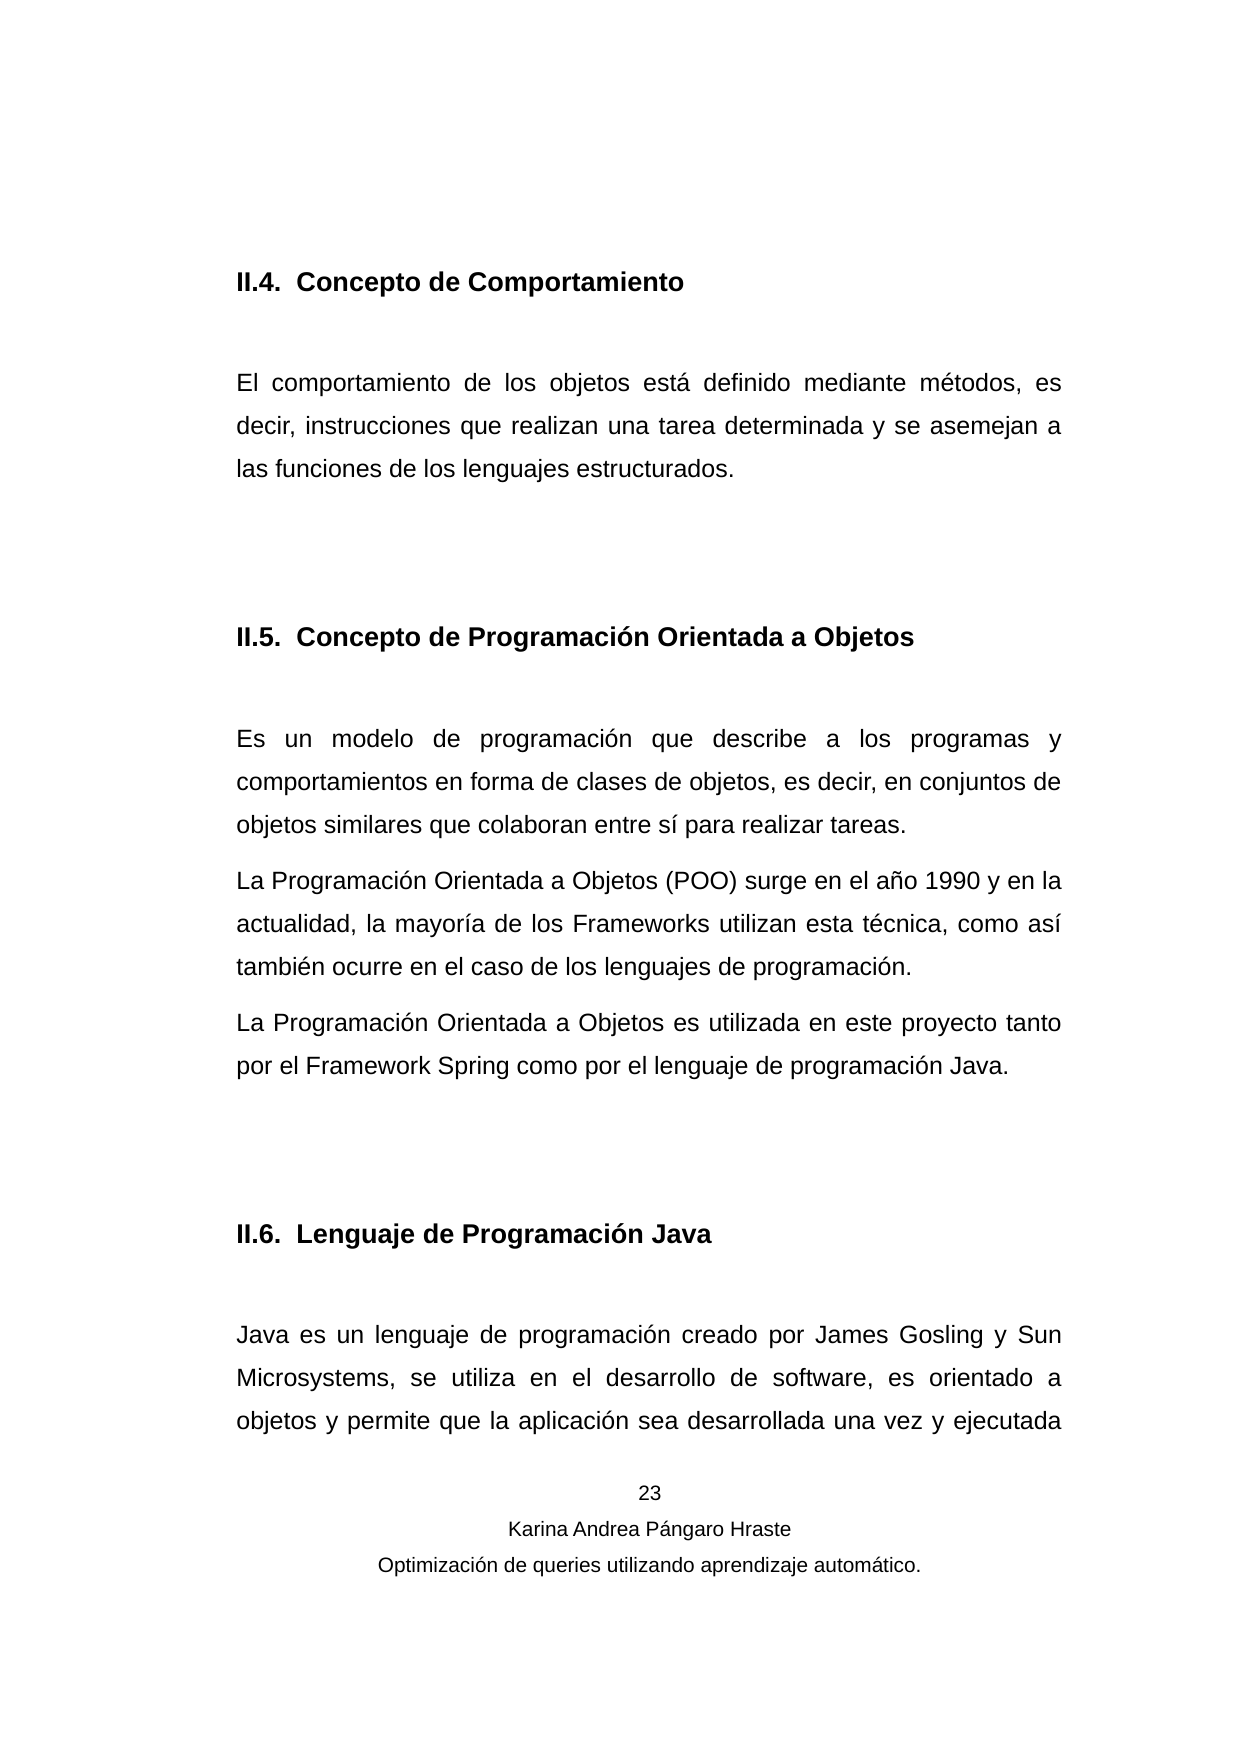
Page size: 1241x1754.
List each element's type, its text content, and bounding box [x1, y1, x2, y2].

text Java es un lenguaje de programación creado por James Gosling y Sun Microsystems, se utiliza en el desarrollo de software, es orientado a objetos y permite que la aplicación sea desarrollada una vez y ejecutada [236, 1320, 1063, 1435]
text El comportamiento de los objetos está definido mediante métodos, es decir, instrucciones que realizan una tarea determinada y se asemejan a las funciones de los lenguajes estructurados. [236, 368, 1063, 483]
subtitle Concepto de Programación Orientada a Objetos [236, 621, 1063, 653]
text La Programación Orientada a Objetos es utilizada en este proyecto tanto por el Framework Spring como por el lenguaje de programación Java. [236, 1008, 1063, 1079]
subtitle Lenguaje de Programación Java [236, 1218, 1063, 1249]
text Es un modelo de programación que describe a los programas y comportamientos en forma de clases de objetos, es decir, en conjuntos de objetos similares que colaboran entre sí para realizar tareas. [236, 724, 1063, 839]
subtitle Concepto de Comportamiento [236, 266, 1063, 297]
text La Programación Orientada a Objetos (POO) surge en el año 1990 y en la actualidad, la mayoría de los Frameworks utilizan esta técnica, como así también ocurre en el caso de los lenguajes de programación. [236, 866, 1063, 981]
